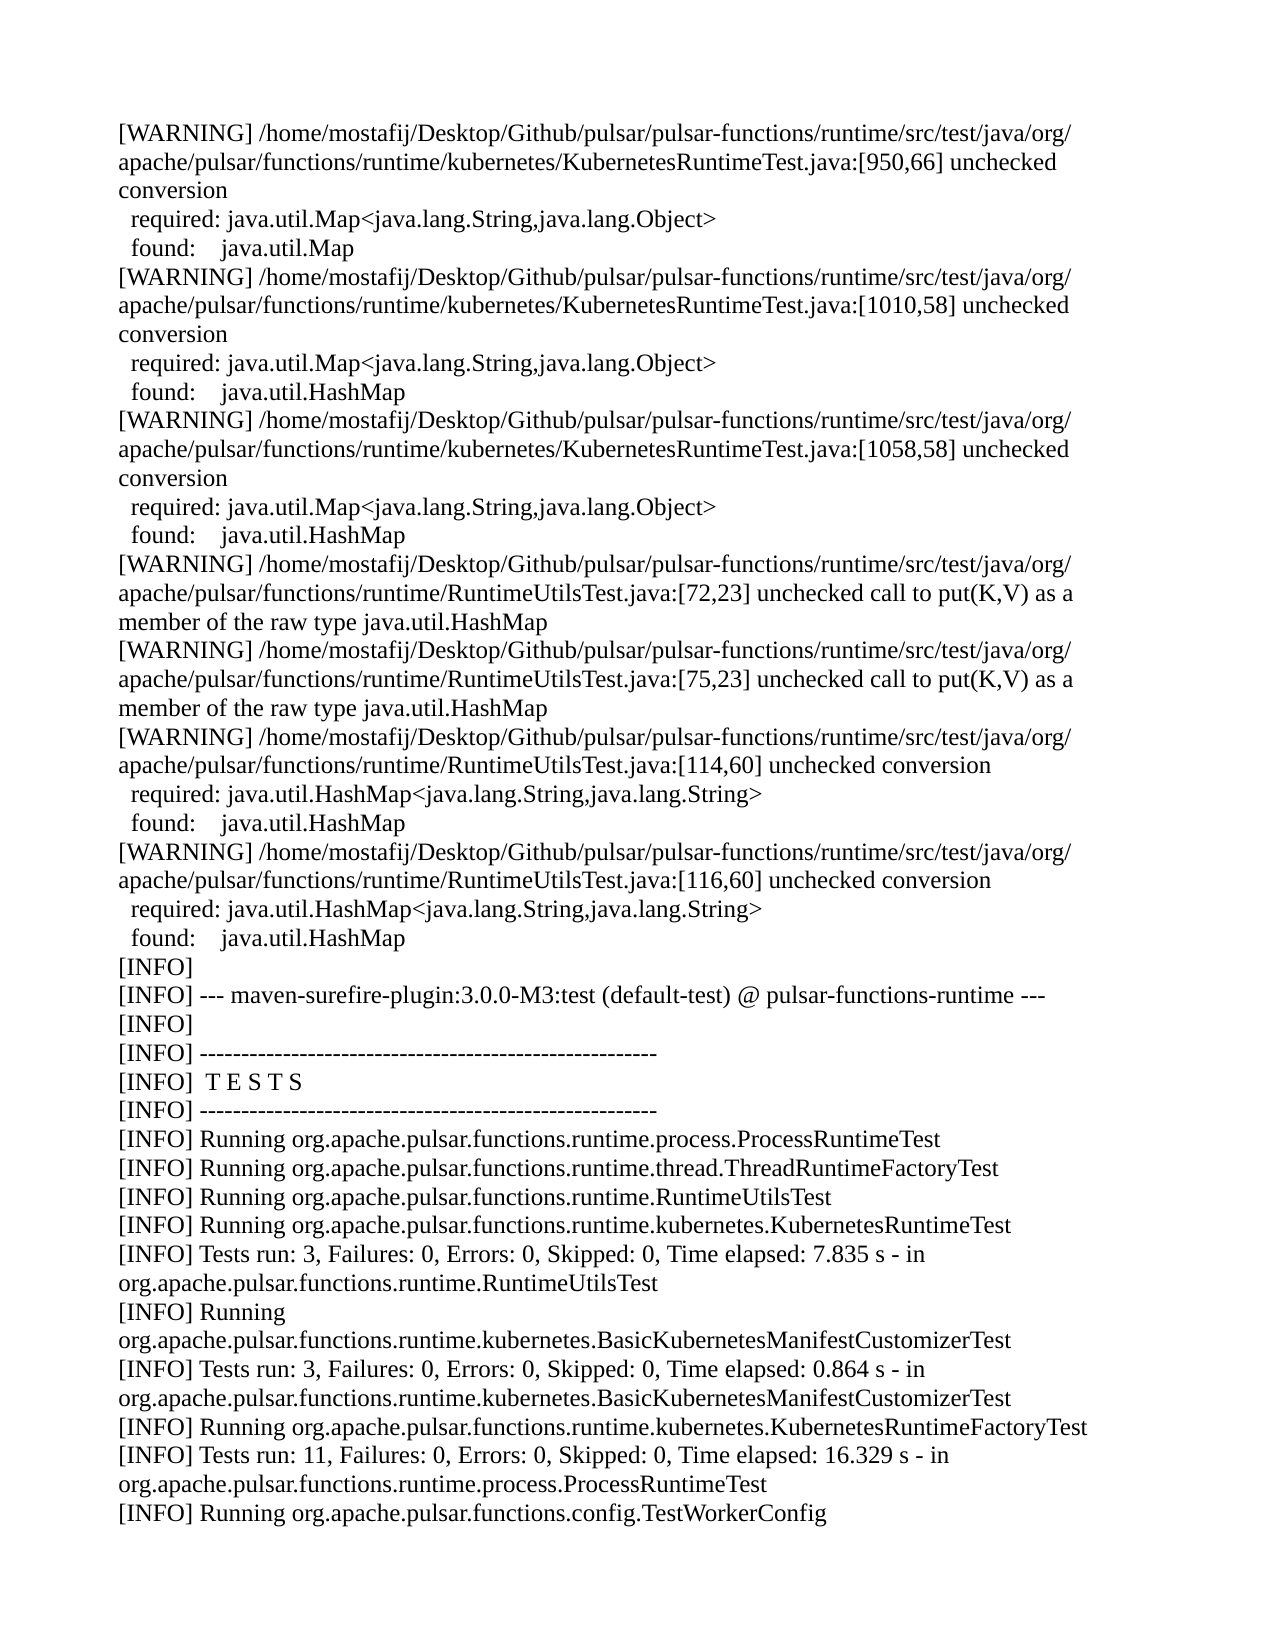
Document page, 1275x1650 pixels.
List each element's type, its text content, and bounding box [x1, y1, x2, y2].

text [WARNING] /home/mostafij/Desktop/Github/pulsar/pulsar-functions/runtime/src/test/java/org/apache/pulsar/functions/runtime/kubernetes/KubernetesRuntimeTest.java:[950,66] unchecked conversion [118, 118, 1157, 204]
text [INFO] Tests run: 11, Failures: 0, Errors: 0, Skipped: 0, Time elapsed: 16.329 s - in org.apache.pulsar.functions.runtime.process.ProcessRuntimeTest [118, 1441, 1157, 1498]
text found: java.util.HashMap [118, 377, 1157, 406]
text found: java.util.Map [118, 233, 1157, 262]
text required: java.util.HashMap<java.lang.String,java.lang.String> [118, 779, 1157, 808]
text [WARNING] /home/mostafij/Desktop/Github/pulsar/pulsar-functions/runtime/src/test/java/org/apache/pulsar/functions/runtime/RuntimeUtilsTest.java:[116,60] unchecked conversion [118, 837, 1157, 894]
text found: java.util.HashMap [118, 923, 1157, 952]
text [WARNING] /home/mostafij/Desktop/Github/pulsar/pulsar-functions/runtime/src/test/java/org/apache/pulsar/functions/runtime/RuntimeUtilsTest.java:[72,23] unchecked call to put(K,V) as a member of the raw type java.util.HashMap [118, 549, 1157, 636]
text [INFO] Tests run: 3, Failures: 0, Errors: 0, Skipped: 0, Time elapsed: 7.835 s - in org.apache.pulsar.functions.runtime.RuntimeUtilsTest [118, 1239, 1157, 1297]
text found: java.util.HashMap [118, 808, 1157, 837]
text [INFO] [118, 952, 1157, 981]
text [INFO] Running org.apache.pulsar.functions.runtime.thread.ThreadRuntimeFactoryTest [118, 1153, 1157, 1182]
text [INFO] Running org.apache.pulsar.functions.runtime.kubernetes.BasicKubernetesManifestCustomizerTest [118, 1297, 1157, 1354]
text found: java.util.HashMap [118, 521, 1157, 549]
text required: java.util.Map<java.lang.String,java.lang.Object> [118, 492, 1157, 521]
text [INFO] Running org.apache.pulsar.functions.runtime.RuntimeUtilsTest [118, 1182, 1157, 1211]
text [INFO] Running org.apache.pulsar.functions.runtime.kubernetes.KubernetesRuntimeTest [118, 1211, 1157, 1239]
text [INFO] [118, 1009, 1157, 1038]
text [INFO] ------------------------------------------------------- [118, 1096, 1157, 1124]
text required: java.util.Map<java.lang.String,java.lang.Object> [118, 348, 1157, 377]
text [INFO] ------------------------------------------------------- [118, 1038, 1157, 1067]
text [INFO] --- maven-surefire-plugin:3.0.0-M3:test (default-test) @ pulsar-functions-runtime --- [118, 981, 1157, 1009]
text [INFO] Tests run: 3, Failures: 0, Errors: 0, Skipped: 0, Time elapsed: 0.864 s - in org.apache.pulsar.functions.runtime.kubernetes.BasicKubernetesManifestCustomizerTest [118, 1354, 1157, 1412]
text [WARNING] /home/mostafij/Desktop/Github/pulsar/pulsar-functions/runtime/src/test/java/org/apache/pulsar/functions/runtime/kubernetes/KubernetesRuntimeTest.java:[1010,58] unchecked conversion [118, 262, 1157, 348]
text [WARNING] /home/mostafij/Desktop/Github/pulsar/pulsar-functions/runtime/src/test/java/org/apache/pulsar/functions/runtime/kubernetes/KubernetesRuntimeTest.java:[1058,58] unchecked conversion [118, 406, 1157, 492]
text required: java.util.HashMap<java.lang.String,java.lang.String> [118, 894, 1157, 923]
text [INFO] T E S T S [118, 1067, 1157, 1096]
text [WARNING] /home/mostafij/Desktop/Github/pulsar/pulsar-functions/runtime/src/test/java/org/apache/pulsar/functions/runtime/RuntimeUtilsTest.java:[75,23] unchecked call to put(K,V) as a member of the raw type java.util.HashMap [118, 636, 1157, 722]
text [WARNING] /home/mostafij/Desktop/Github/pulsar/pulsar-functions/runtime/src/test/java/org/apache/pulsar/functions/runtime/RuntimeUtilsTest.java:[114,60] unchecked conversion [118, 722, 1157, 779]
text required: java.util.Map<java.lang.String,java.lang.Object> [118, 204, 1157, 233]
text [INFO] Running org.apache.pulsar.functions.runtime.process.ProcessRuntimeTest [118, 1124, 1157, 1153]
text [INFO] Running org.apache.pulsar.functions.runtime.kubernetes.KubernetesRuntimeFactoryTest [118, 1412, 1157, 1441]
text [INFO] Running org.apache.pulsar.functions.config.TestWorkerConfig [118, 1498, 1157, 1527]
